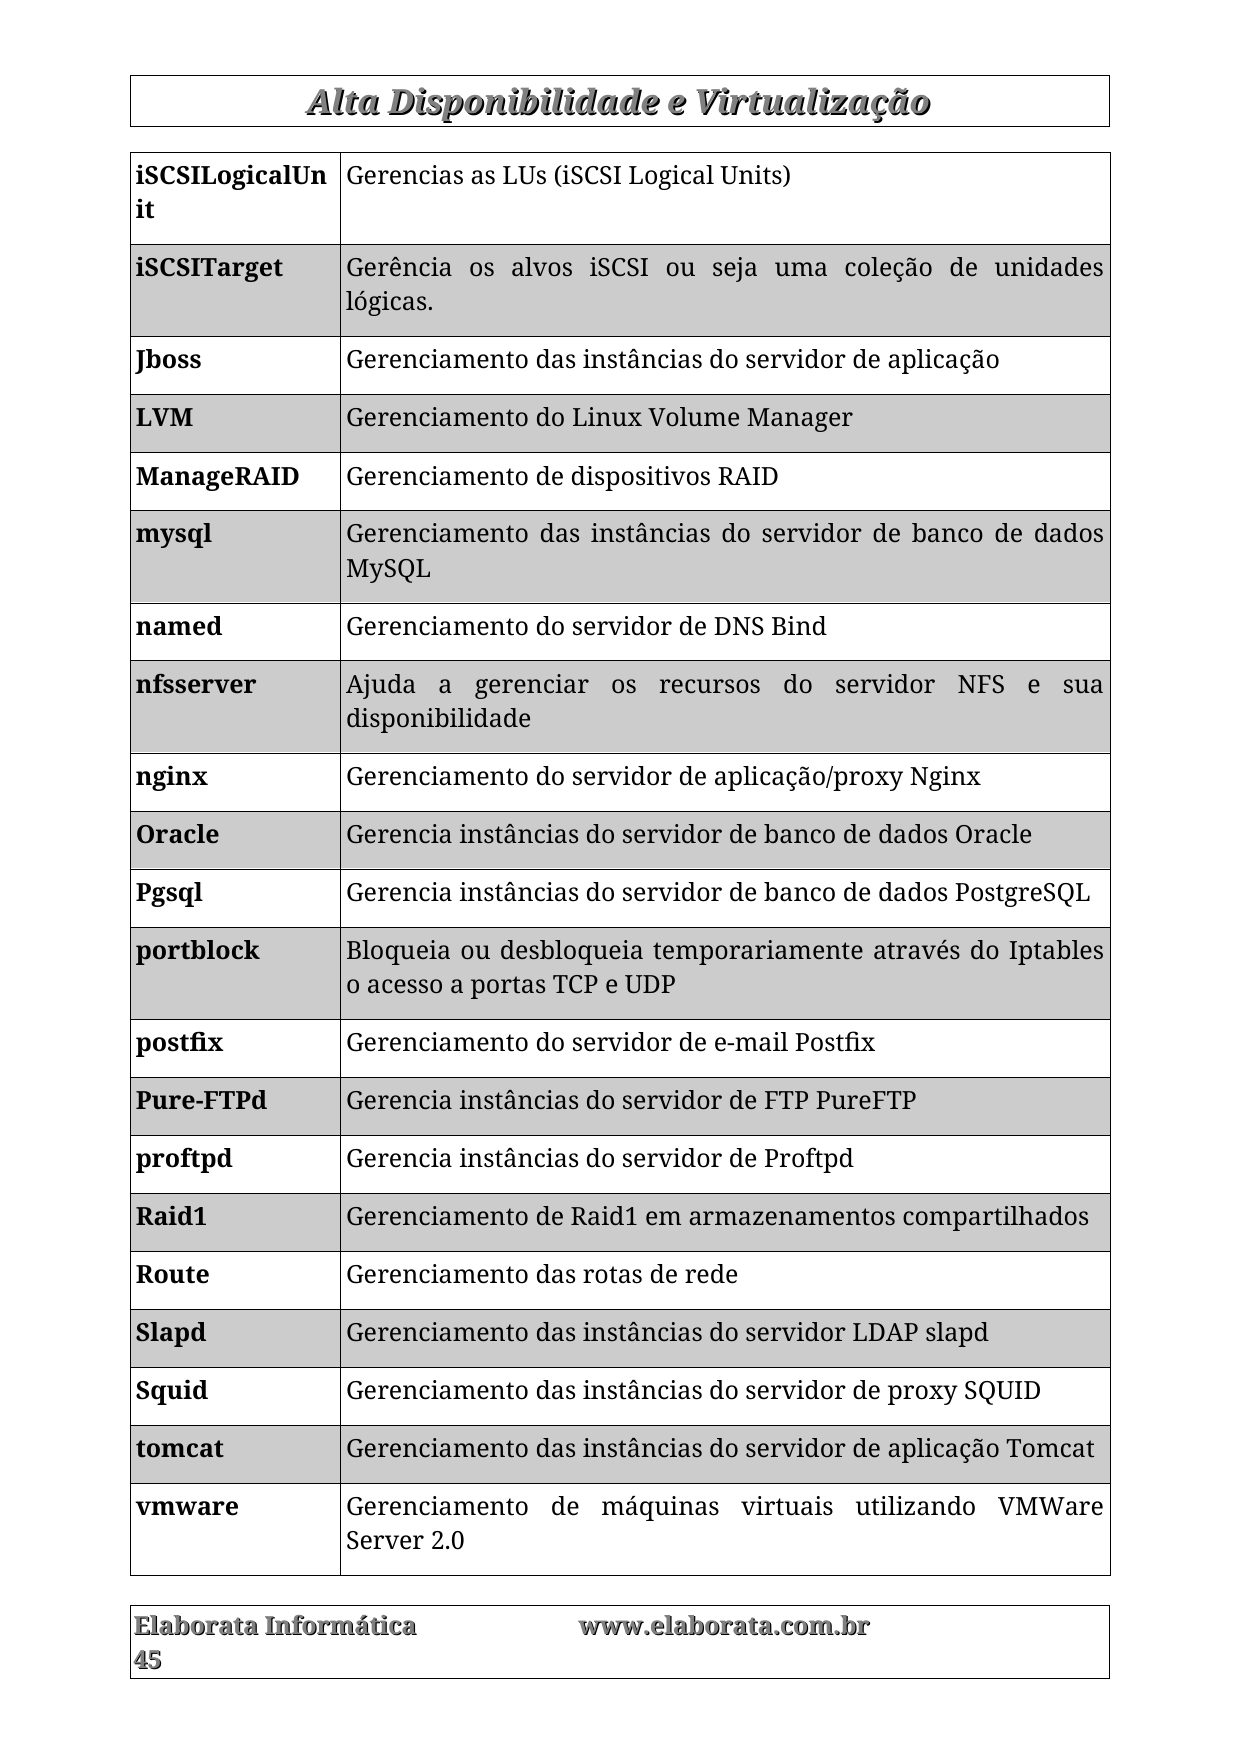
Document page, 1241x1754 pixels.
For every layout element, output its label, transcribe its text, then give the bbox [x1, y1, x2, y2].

table_cell postfix [131, 1020, 340, 1077]
table_cell vmware [131, 1484, 340, 1575]
table_cell iSCSILogicalUnit [131, 153, 340, 244]
table_cell Pure-FTPd [131, 1078, 340, 1135]
table_cell Oracle [131, 812, 340, 868]
table_cell Gerenciamento do Linux Volume Manager [341, 395, 1110, 452]
table_cell Gerenciamento do servidor de DNS Bind [341, 604, 1110, 660]
table_cell Gerenciamento das instâncias do servidor de banco de dados MySQL [341, 511, 1110, 602]
table_cell Raid1 [131, 1194, 340, 1251]
table_cell Jboss [131, 337, 340, 394]
table_cell Gerenciamento das instâncias do servidor de proxy SQUID [341, 1368, 1110, 1425]
table_cell Gerenciamento das instâncias do servidor LDAP slapd [341, 1310, 1110, 1367]
table_cell iSCSITarget [131, 245, 340, 336]
table_cell nginx [131, 754, 340, 811]
table_cell Gerencia instâncias do servidor de FTP PureFTP [341, 1078, 1110, 1135]
table_cell Gerenciamento de dispositivos RAID [341, 453, 1110, 510]
table_cell Gerenciamento de máquinas virtuais utilizando VMWare Server 2.0 [341, 1484, 1110, 1575]
table_cell Gerencias as LUs (iSCSI Logical Units) [341, 153, 1110, 244]
table_cell Gerenciamento das instâncias do servidor de aplicação [341, 337, 1110, 394]
table_cell nfsserver [131, 661, 340, 752]
table_cell LVM [131, 395, 340, 452]
table_cell Squid [131, 1368, 340, 1425]
table_cell ManageRAID [131, 453, 340, 510]
table_cell Gerencia instâncias do servidor de banco de dados Oracle [341, 812, 1110, 868]
table_cell Gerenciamento das rotas de rede [341, 1252, 1110, 1309]
table_cell Route [131, 1252, 340, 1309]
table_cell Slapd [131, 1310, 340, 1367]
table_cell portblock [131, 928, 340, 1019]
table_cell Gerencia instâncias do servidor de banco de dados PostgreSQL [341, 870, 1110, 927]
table_cell tomcat [131, 1426, 340, 1483]
table_cell Gerenciamento do servidor de e-mail Postfix [341, 1020, 1110, 1077]
table_cell named [131, 604, 340, 660]
table_cell Gerenciamento de Raid1 em armazenamentos compartilhados [341, 1194, 1110, 1251]
table_cell Gerenciamento do servidor de aplicação/proxy Nginx [341, 754, 1110, 811]
table_cell Pgsql [131, 870, 340, 927]
table_cell Ajuda a gerenciar os recursos do servidor NFS e sua disponibilidade [341, 661, 1110, 752]
table_cell Gerência os alvos iSCSI ou seja uma coleção de unidades lógicas. [341, 245, 1110, 336]
table_cell mysql [131, 511, 340, 602]
table_cell proftpd [131, 1136, 340, 1193]
table_cell Bloqueia ou desbloqueia temporariamente através do Iptables o acesso a portas TCP e UDP [341, 928, 1110, 1019]
table_cell Gerenciamento das instâncias do servidor de aplicação Tomcat [341, 1426, 1110, 1483]
table_cell Gerencia instâncias do servidor de Proftpd [341, 1136, 1110, 1193]
